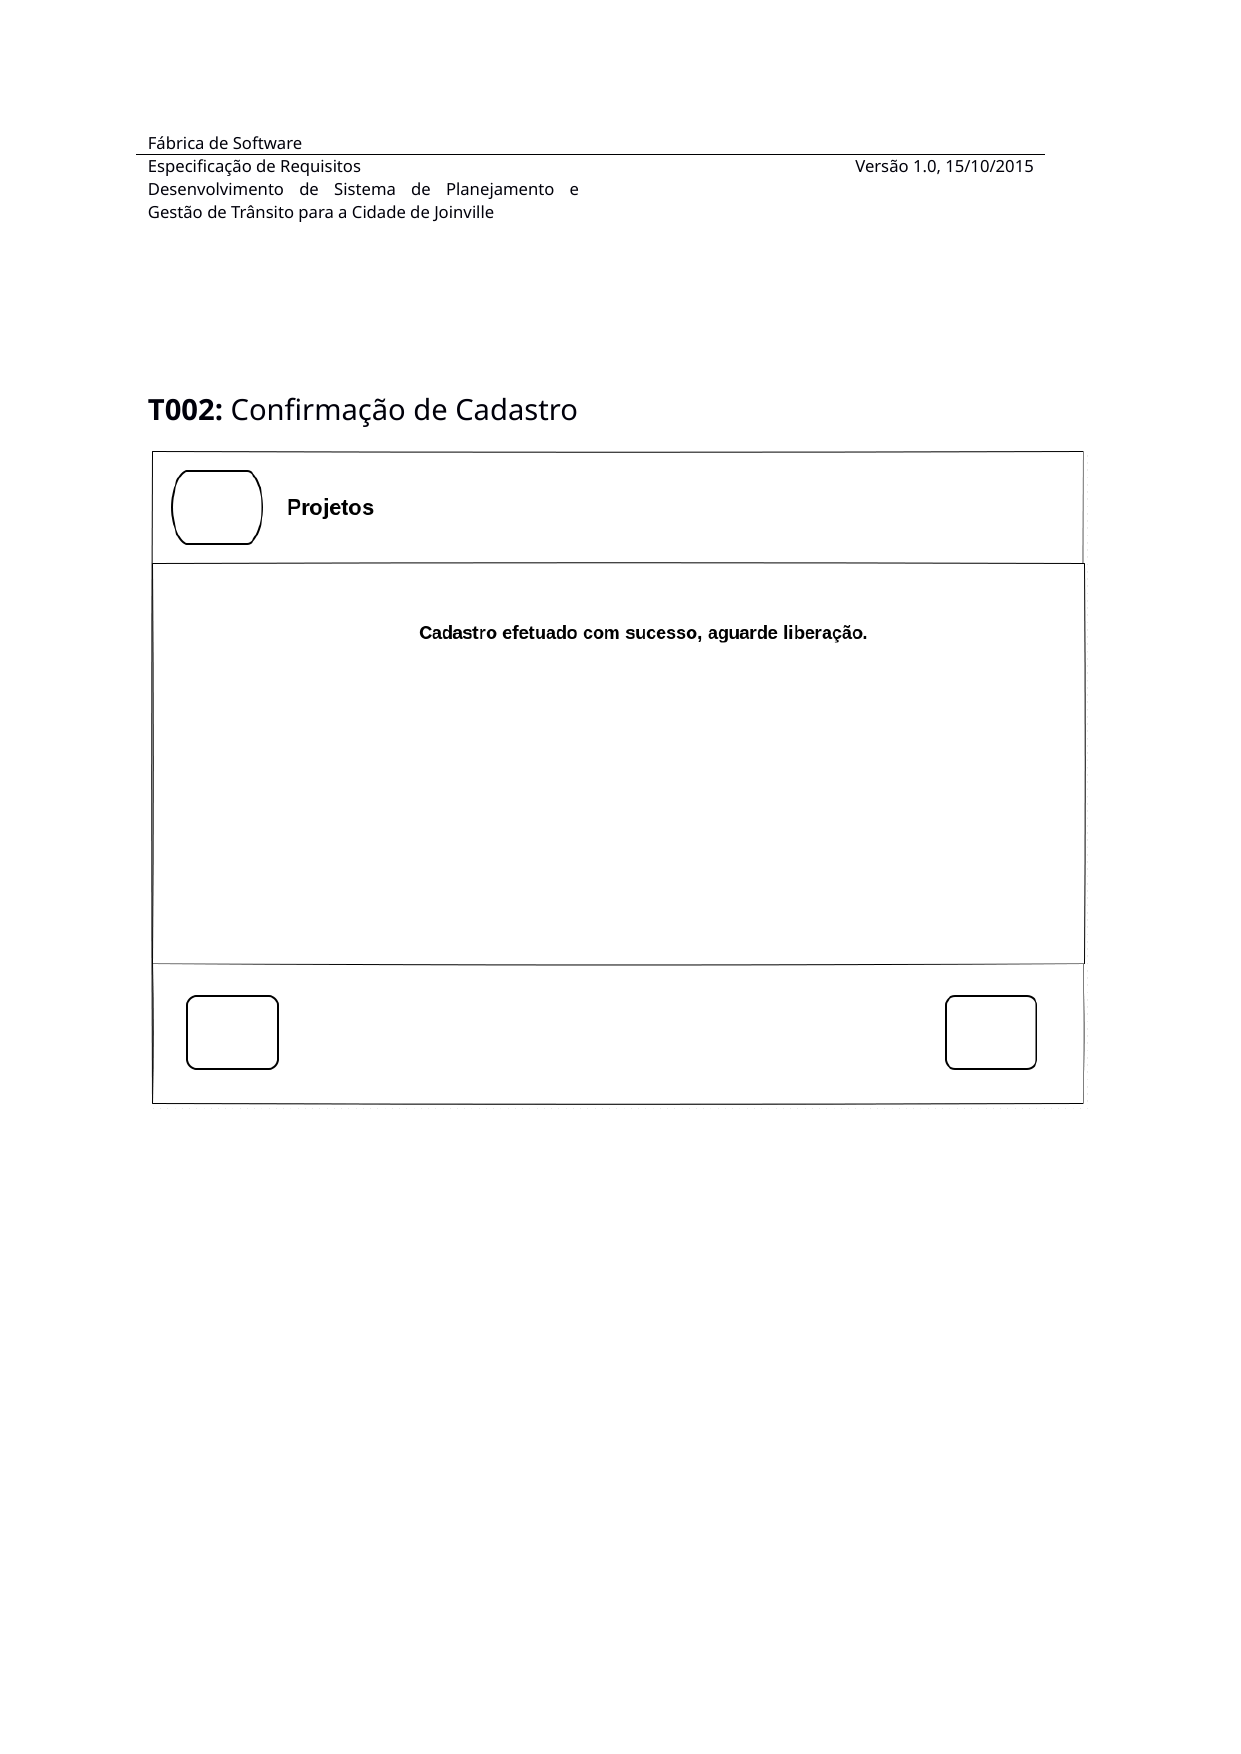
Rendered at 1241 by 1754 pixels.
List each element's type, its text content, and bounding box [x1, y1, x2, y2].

text T002: Confirmação de Cadastro [148, 389, 1093, 429]
picture [147, 449, 1093, 1109]
